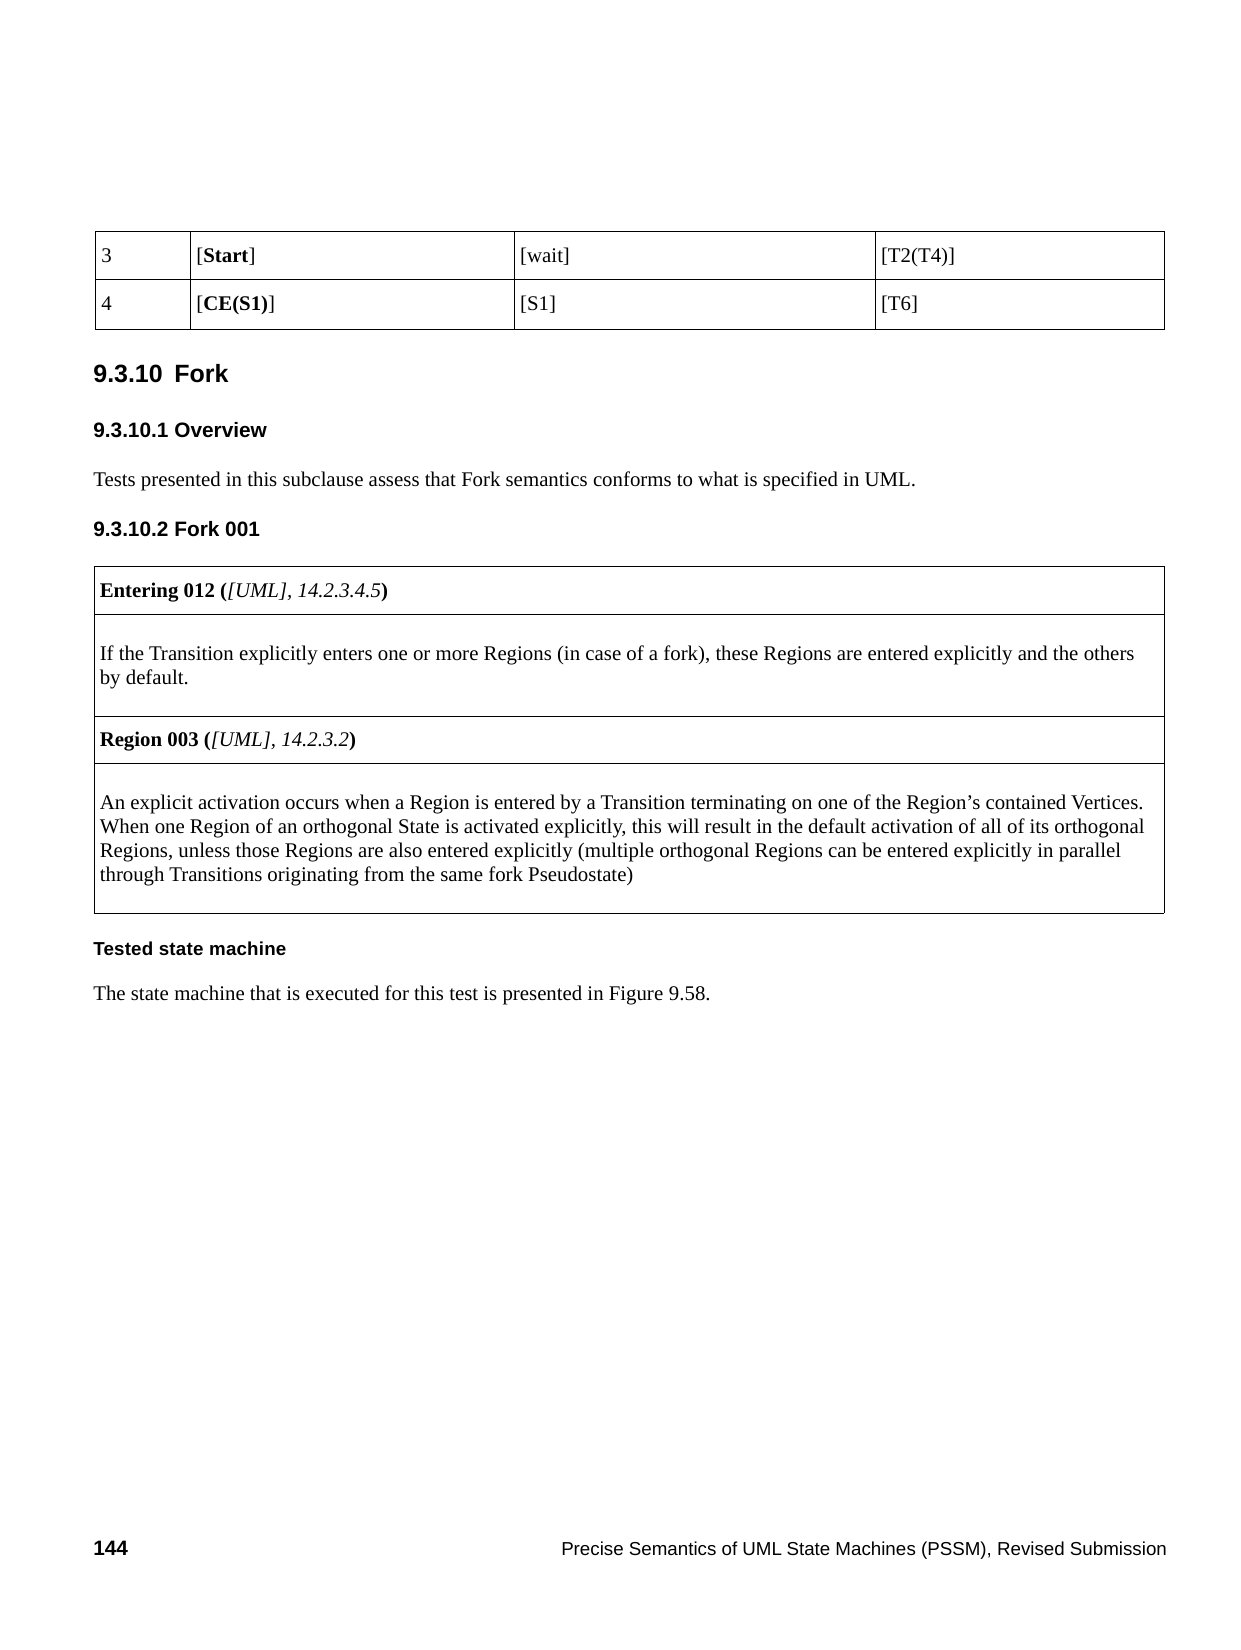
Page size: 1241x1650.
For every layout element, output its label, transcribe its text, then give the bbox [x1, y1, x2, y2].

table_cell [wait] [515, 232, 875, 279]
subtitle Tested state machine [93, 938, 1164, 960]
table_cell Region 003 ([UML], 14.2.3.2) [95, 717, 1164, 763]
subtitle Fork [93, 359, 1164, 388]
table_cell [Start] [191, 232, 514, 279]
text The state machine that is executed for this test is presented in Figure 9.58. [93, 981, 1164, 1005]
table_cell 3 [96, 232, 190, 279]
subtitle Fork 001 [93, 516, 1164, 541]
table_cell An explicit activation occurs when a Region is entered by a Transition terminating on one of the Region’s contained Vertices. When one Region of an orthogonal State is activated explicitly, this will result in the default activation of all of its orthogonal Regions, unless those Regions are also entered explicitly (multiple orthogonal Regions can be entered explicitly in parallel through Transitions originating from the same fork Pseudostate) [95, 764, 1164, 913]
table_header Entering 012 ([UML], 14.2.3.4.5) [95, 567, 1164, 614]
text Tests presented in this subclause assess that Fork semantics conforms to what is specified in UML. [93, 467, 1164, 491]
subtitle Overview [93, 417, 1164, 442]
table_cell If the Transition explicitly enters one or more Regions (in case of a fork), these Regions are entered explicitly and the others by default. [95, 615, 1164, 716]
table_cell [S1] [515, 280, 875, 329]
table_cell 4 [96, 280, 190, 329]
table_cell [CE(S1)] [191, 280, 514, 329]
table_cell [T2(T4)] [876, 232, 1164, 279]
table_cell [T6] [876, 280, 1164, 329]
